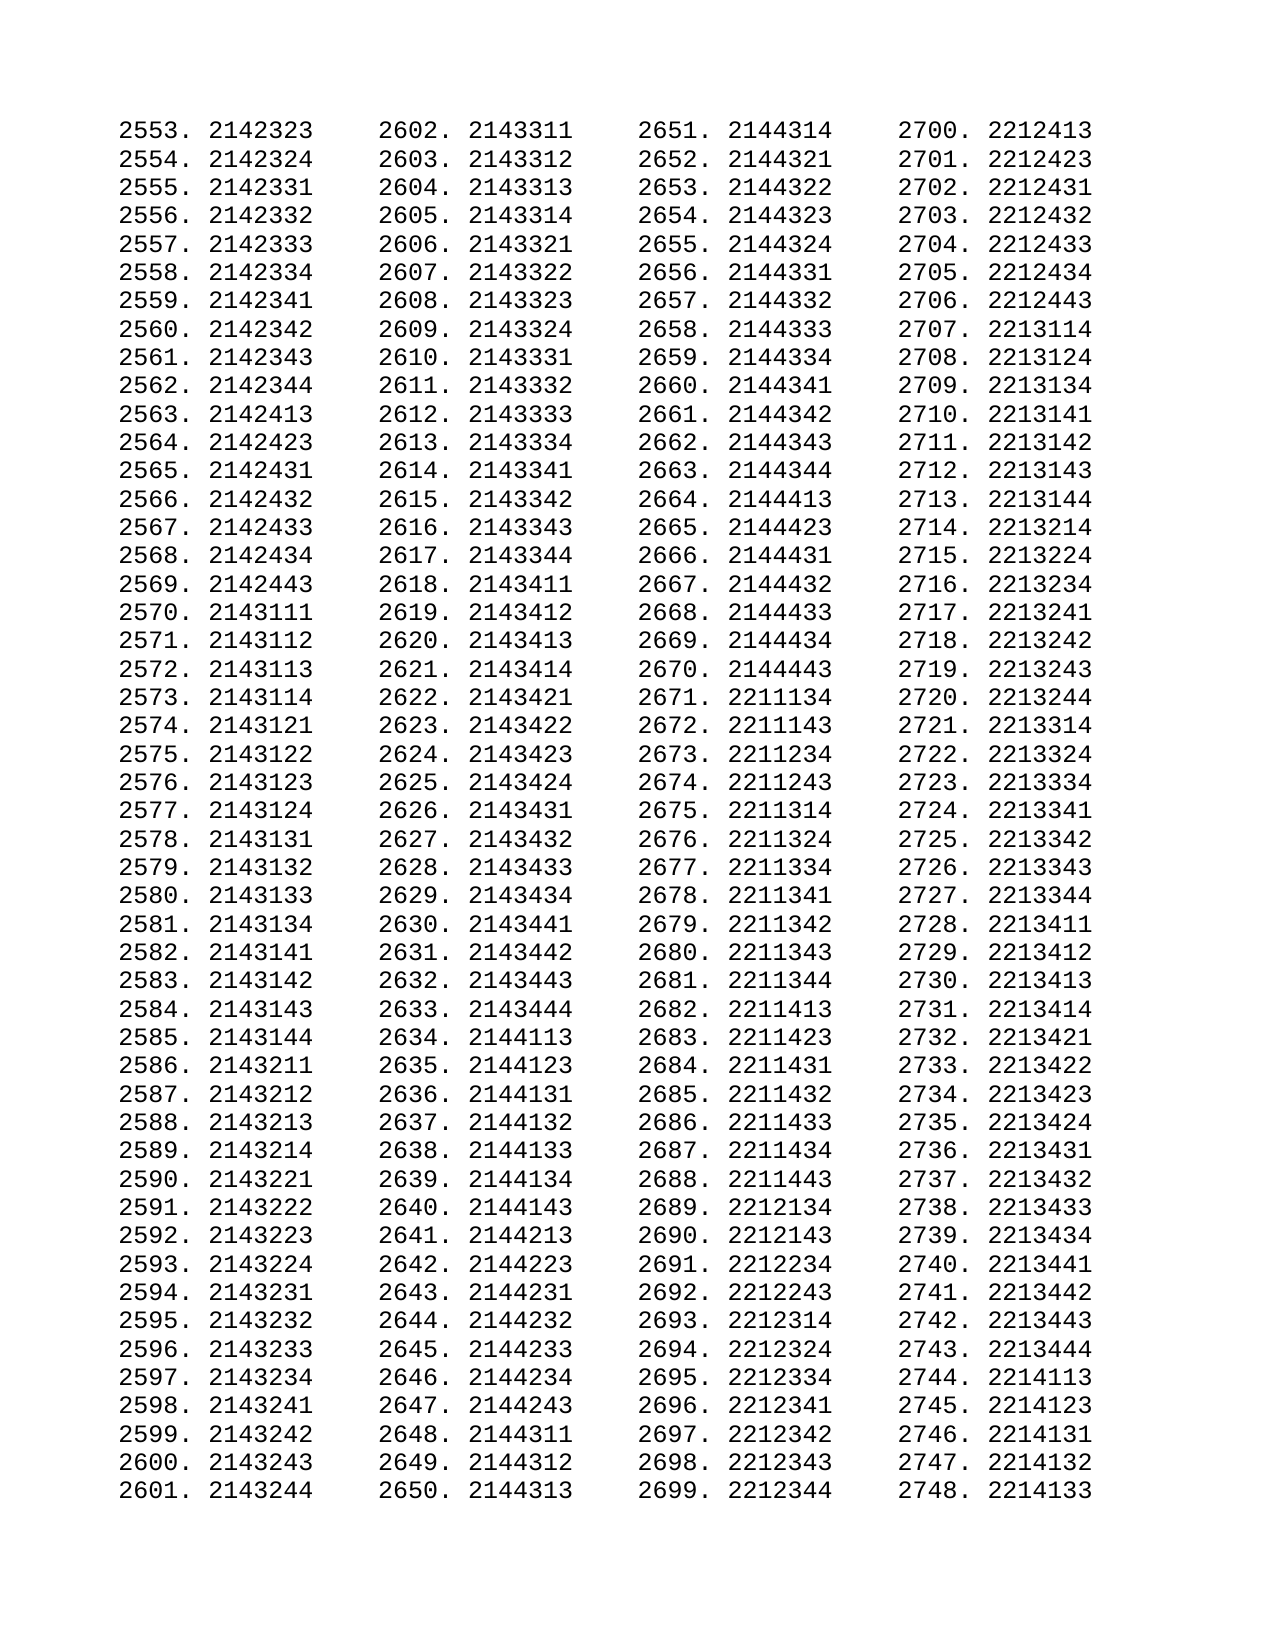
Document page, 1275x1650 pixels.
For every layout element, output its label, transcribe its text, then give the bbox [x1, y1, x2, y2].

text 2689. 2212134 [637, 1195, 897, 1223]
text 2660. 2144341 [637, 373, 897, 401]
text 2718. 2213242 [897, 628, 1157, 656]
text 2598. 2143241 [118, 1393, 378, 1421]
text 2639. 2144134 [378, 1166, 637, 1195]
text 2667. 2144432 [637, 571, 897, 600]
text 2605. 2143314 [378, 203, 637, 231]
text 2553. 2142323 [118, 118, 378, 146]
text 2630. 2143441 [378, 911, 637, 940]
text 2745. 2214123 [897, 1393, 1157, 1421]
text 2711. 2213142 [897, 430, 1157, 458]
text 2708. 2213124 [897, 345, 1157, 373]
text 2688. 2211443 [637, 1166, 897, 1195]
text 2595. 2143232 [118, 1308, 378, 1336]
text 2746. 2214131 [897, 1421, 1157, 1450]
text 2722. 2213324 [897, 741, 1157, 770]
text 2714. 2213214 [897, 515, 1157, 543]
text 2617. 2143344 [378, 543, 637, 571]
text 2747. 2214132 [897, 1450, 1157, 1478]
text 2705. 2212434 [897, 260, 1157, 288]
text 2675. 2211314 [637, 798, 897, 826]
text 2683. 2211423 [637, 1025, 897, 1053]
text 2644. 2144232 [378, 1308, 637, 1336]
text 2680. 2211343 [637, 940, 897, 968]
text 2677. 2211334 [637, 855, 897, 883]
text 2681. 2211344 [637, 968, 897, 996]
text 2663. 2144344 [637, 458, 897, 486]
text 2560. 2142342 [118, 316, 378, 345]
text 2635. 2144123 [378, 1053, 637, 1081]
text 2625. 2143424 [378, 770, 637, 798]
text 2672. 2211143 [637, 713, 897, 741]
text 2619. 2143412 [378, 600, 637, 628]
text 2579. 2143132 [118, 855, 378, 883]
text 2584. 2143143 [118, 996, 378, 1025]
text 2594. 2143231 [118, 1280, 378, 1308]
text 2736. 2213431 [897, 1138, 1157, 1166]
text 2679. 2211342 [637, 911, 897, 940]
text 2737. 2213432 [897, 1166, 1157, 1195]
text 2687. 2211434 [637, 1138, 897, 1166]
text 2626. 2143431 [378, 798, 637, 826]
text 2587. 2143212 [118, 1081, 378, 1110]
text 2717. 2213241 [897, 600, 1157, 628]
text 2615. 2143342 [378, 486, 637, 515]
text 2709. 2213134 [897, 373, 1157, 401]
text 2582. 2143141 [118, 940, 378, 968]
text 2728. 2213411 [897, 911, 1157, 940]
text 2721. 2213314 [897, 713, 1157, 741]
text 2570. 2143111 [118, 600, 378, 628]
text 2566. 2142432 [118, 486, 378, 515]
text 2670. 2144443 [637, 656, 897, 685]
text 2748. 2214133 [897, 1478, 1157, 1506]
text 2654. 2144323 [637, 203, 897, 231]
text 2743. 2213444 [897, 1336, 1157, 1365]
text 2580. 2143133 [118, 883, 378, 911]
text 2707. 2213114 [897, 316, 1157, 345]
text 2616. 2143343 [378, 515, 637, 543]
text 2725. 2213342 [897, 826, 1157, 855]
text 2623. 2143422 [378, 713, 637, 741]
text 2621. 2143414 [378, 656, 637, 685]
text 2557. 2142333 [118, 231, 378, 260]
text 2571. 2143112 [118, 628, 378, 656]
text 2719. 2213243 [897, 656, 1157, 685]
text 2606. 2143321 [378, 231, 637, 260]
text 2656. 2144331 [637, 260, 897, 288]
text 2591. 2143222 [118, 1195, 378, 1223]
text 2700. 2212413 [897, 118, 1157, 146]
text 2678. 2211341 [637, 883, 897, 911]
text 2650. 2144313 [378, 1478, 637, 1506]
text 2741. 2213442 [897, 1280, 1157, 1308]
text 2703. 2212432 [897, 203, 1157, 231]
text 2658. 2144333 [637, 316, 897, 345]
text 2568. 2142434 [118, 543, 378, 571]
text 2662. 2144343 [637, 430, 897, 458]
text 2620. 2143413 [378, 628, 637, 656]
text 2581. 2143134 [118, 911, 378, 940]
text 2734. 2213423 [897, 1081, 1157, 1110]
text 2731. 2213414 [897, 996, 1157, 1025]
text 2610. 2143331 [378, 345, 637, 373]
text 2563. 2142413 [118, 401, 378, 430]
text 2592. 2143223 [118, 1223, 378, 1251]
text 2555. 2142331 [118, 175, 378, 203]
text 2698. 2212343 [637, 1450, 897, 1478]
text 2673. 2211234 [637, 741, 897, 770]
text 2638. 2144133 [378, 1138, 637, 1166]
text 2684. 2211431 [637, 1053, 897, 1081]
text 2732. 2213421 [897, 1025, 1157, 1053]
text 2715. 2213224 [897, 543, 1157, 571]
text 2603. 2143312 [378, 146, 637, 175]
text 2651. 2144314 [637, 118, 897, 146]
text 2632. 2143443 [378, 968, 637, 996]
text 2696. 2212341 [637, 1393, 897, 1421]
text 2726. 2213343 [897, 855, 1157, 883]
text 2653. 2144322 [637, 175, 897, 203]
text 2565. 2142431 [118, 458, 378, 486]
text 2628. 2143433 [378, 855, 637, 883]
text 2613. 2143334 [378, 430, 637, 458]
text 2712. 2213143 [897, 458, 1157, 486]
text 2562. 2142344 [118, 373, 378, 401]
text 2597. 2143234 [118, 1365, 378, 1393]
text 2578. 2143131 [118, 826, 378, 855]
text 2669. 2144434 [637, 628, 897, 656]
text 2720. 2213244 [897, 685, 1157, 713]
text 2652. 2144321 [637, 146, 897, 175]
text 2697. 2212342 [637, 1421, 897, 1450]
text 2695. 2212334 [637, 1365, 897, 1393]
text 2646. 2144234 [378, 1365, 637, 1393]
text 2588. 2143213 [118, 1110, 378, 1138]
text 2556. 2142332 [118, 203, 378, 231]
text 2569. 2142443 [118, 571, 378, 600]
text 2666. 2144431 [637, 543, 897, 571]
text 2559. 2142341 [118, 288, 378, 316]
text 2676. 2211324 [637, 826, 897, 855]
text 2554. 2142324 [118, 146, 378, 175]
text 2692. 2212243 [637, 1280, 897, 1308]
text 2593. 2143224 [118, 1251, 378, 1280]
text 2608. 2143323 [378, 288, 637, 316]
text 2742. 2213443 [897, 1308, 1157, 1336]
text 2573. 2143114 [118, 685, 378, 713]
text 2664. 2144413 [637, 486, 897, 515]
text 2607. 2143322 [378, 260, 637, 288]
text 2716. 2213234 [897, 571, 1157, 600]
text 2739. 2213434 [897, 1223, 1157, 1251]
text 2690. 2212143 [637, 1223, 897, 1251]
text 2585. 2143144 [118, 1025, 378, 1053]
text 2572. 2143113 [118, 656, 378, 685]
text 2694. 2212324 [637, 1336, 897, 1365]
text 2643. 2144231 [378, 1280, 637, 1308]
text 2609. 2143324 [378, 316, 637, 345]
text 2661. 2144342 [637, 401, 897, 430]
text 2738. 2213433 [897, 1195, 1157, 1223]
text 2586. 2143211 [118, 1053, 378, 1081]
text 2599. 2143242 [118, 1421, 378, 1450]
text 2727. 2213344 [897, 883, 1157, 911]
text 2564. 2142423 [118, 430, 378, 458]
text 2674. 2211243 [637, 770, 897, 798]
text 2600. 2143243 [118, 1450, 378, 1478]
text 2611. 2143332 [378, 373, 637, 401]
text 2627. 2143432 [378, 826, 637, 855]
text 2574. 2143121 [118, 713, 378, 741]
text 2710. 2213141 [897, 401, 1157, 430]
text 2567. 2142433 [118, 515, 378, 543]
text 2702. 2212431 [897, 175, 1157, 203]
text 2634. 2144113 [378, 1025, 637, 1053]
text 2671. 2211134 [637, 685, 897, 713]
text 2733. 2213422 [897, 1053, 1157, 1081]
text 2601. 2143244 [118, 1478, 378, 1506]
text 2691. 2212234 [637, 1251, 897, 1280]
text 2686. 2211433 [637, 1110, 897, 1138]
text 2602. 2143311 [378, 118, 637, 146]
text 2724. 2213341 [897, 798, 1157, 826]
text 2657. 2144332 [637, 288, 897, 316]
text 2612. 2143333 [378, 401, 637, 430]
text 2633. 2143444 [378, 996, 637, 1025]
text 2647. 2144243 [378, 1393, 637, 1421]
text 2744. 2214113 [897, 1365, 1157, 1393]
text 2636. 2144131 [378, 1081, 637, 1110]
text 2637. 2144132 [378, 1110, 637, 1138]
text 2685. 2211432 [637, 1081, 897, 1110]
text 2704. 2212433 [897, 231, 1157, 260]
text 2642. 2144223 [378, 1251, 637, 1280]
text 2665. 2144423 [637, 515, 897, 543]
text 2589. 2143214 [118, 1138, 378, 1166]
text 2735. 2213424 [897, 1110, 1157, 1138]
text 2693. 2212314 [637, 1308, 897, 1336]
text 2659. 2144334 [637, 345, 897, 373]
text 2730. 2213413 [897, 968, 1157, 996]
text 2668. 2144433 [637, 600, 897, 628]
text 2699. 2212344 [637, 1478, 897, 1506]
text 2614. 2143341 [378, 458, 637, 486]
text 2682. 2211413 [637, 996, 897, 1025]
text 2618. 2143411 [378, 571, 637, 600]
text 2641. 2144213 [378, 1223, 637, 1251]
text 2604. 2143313 [378, 175, 637, 203]
text 2596. 2143233 [118, 1336, 378, 1365]
text 2648. 2144311 [378, 1421, 637, 1450]
text 2590. 2143221 [118, 1166, 378, 1195]
text 2740. 2213441 [897, 1251, 1157, 1280]
text 2575. 2143122 [118, 741, 378, 770]
text 2622. 2143421 [378, 685, 637, 713]
text 2649. 2144312 [378, 1450, 637, 1478]
text 2723. 2213334 [897, 770, 1157, 798]
text 2583. 2143142 [118, 968, 378, 996]
text 2558. 2142334 [118, 260, 378, 288]
text 2640. 2144143 [378, 1195, 637, 1223]
text 2629. 2143434 [378, 883, 637, 911]
text 2561. 2142343 [118, 345, 378, 373]
text 2713. 2213144 [897, 486, 1157, 515]
text 2645. 2144233 [378, 1336, 637, 1365]
text 2576. 2143123 [118, 770, 378, 798]
text 2706. 2212443 [897, 288, 1157, 316]
text 2624. 2143423 [378, 741, 637, 770]
text 2729. 2213412 [897, 940, 1157, 968]
text 2631. 2143442 [378, 940, 637, 968]
text 2577. 2143124 [118, 798, 378, 826]
text 2701. 2212423 [897, 146, 1157, 175]
text 2655. 2144324 [637, 231, 897, 260]
